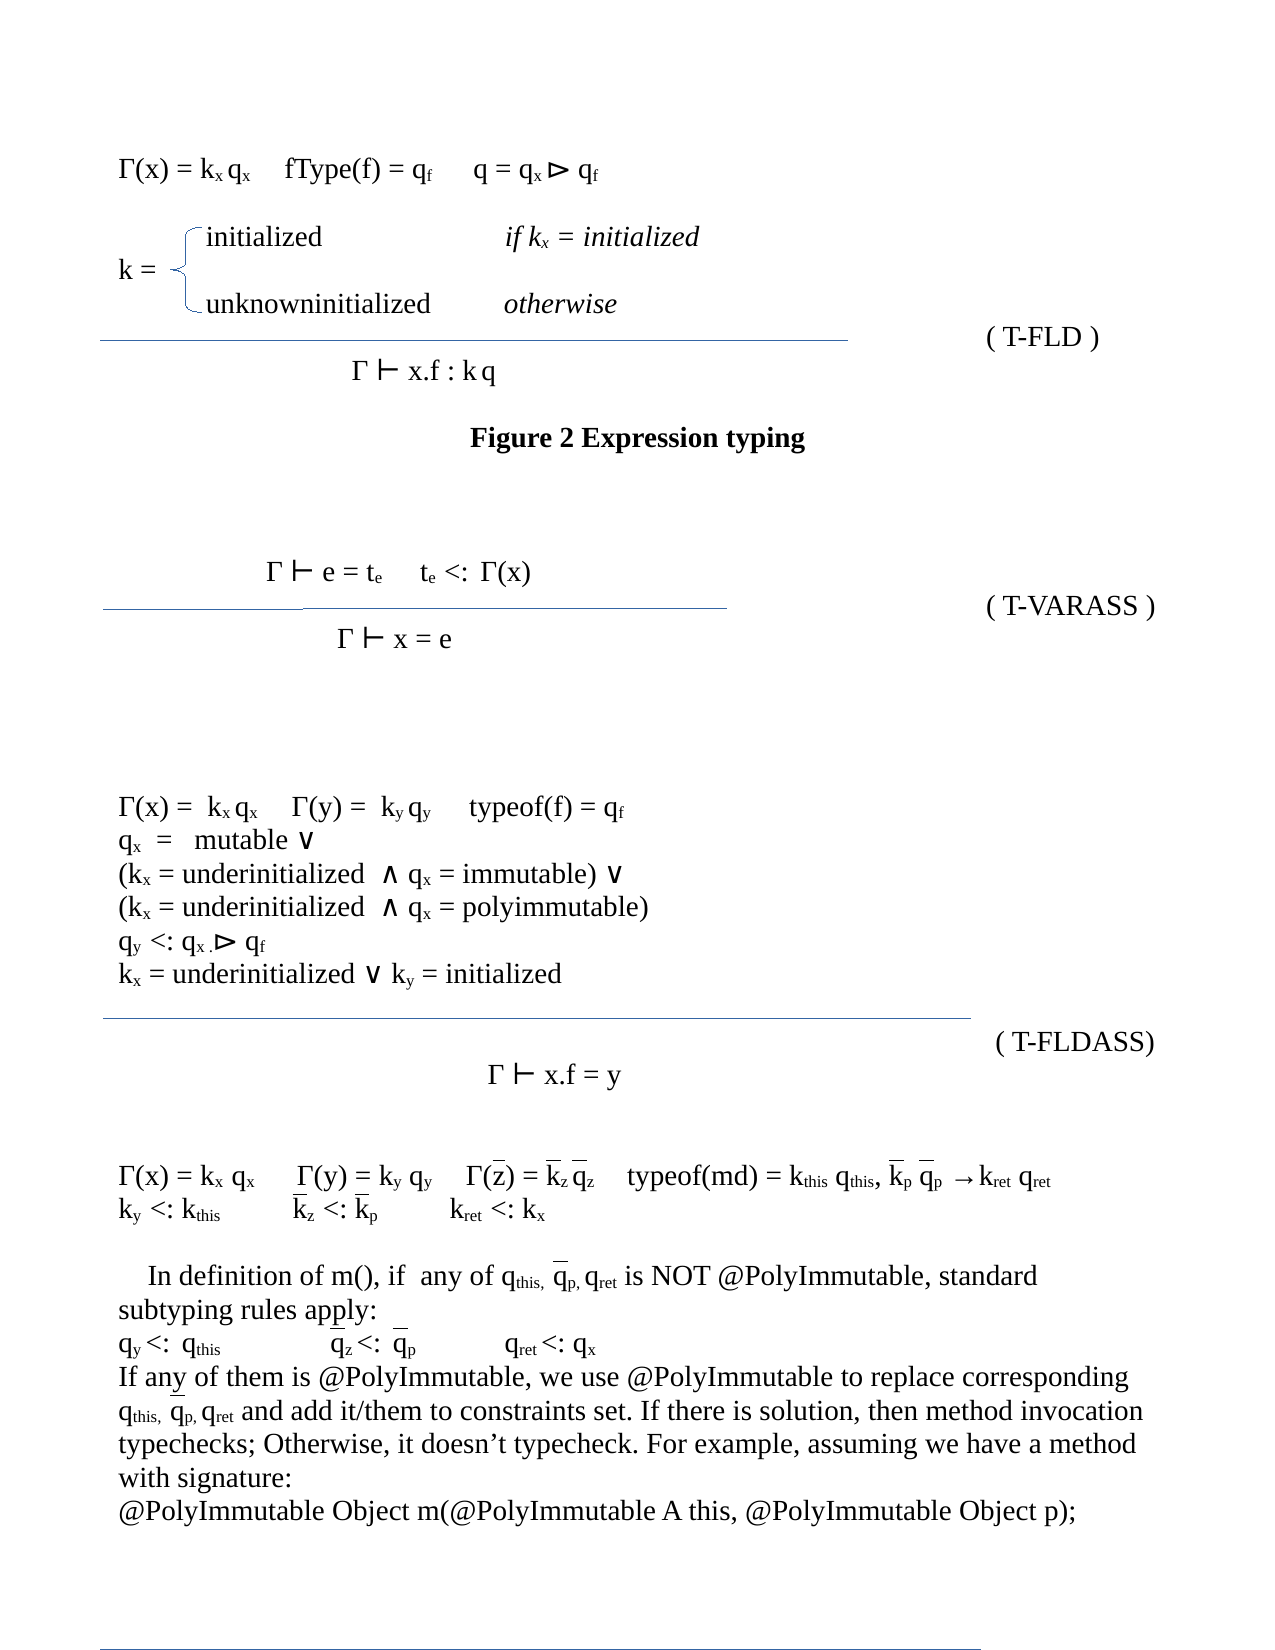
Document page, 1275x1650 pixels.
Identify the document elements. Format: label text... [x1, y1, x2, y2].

text qy <: qx .⊳ qf [118, 923, 1157, 957]
text If any of them is @PolyImmutable, we use @PolyImmutable to replace corresponding qthis, qp, qret and add it/them to constraints set. If there is solution, then method invocation typechecks; Otherwise, it doesn’t typecheck. For example, assuming we have a method with signature: [118, 1359, 1157, 1493]
text (kx = underinitialized ∧ qx = immutable) ∨ [118, 856, 1157, 889]
text ( T-VARASS ) [118, 588, 1157, 621]
text unknowninitialized otherwise [118, 286, 1157, 319]
text Figure 2 Expression typing [118, 420, 1157, 453]
text k = [118, 252, 1157, 286]
text @PolyImmutable Object m(@PolyImmutable A this, @PolyImmutable Object p); [118, 1493, 1157, 1527]
text Γ ⊢ e = te te <: Γ(x) [118, 554, 1157, 588]
text initialized if kx = initialized [118, 219, 1157, 252]
text ( T-FLDASS) [118, 1024, 1157, 1057]
text In definition of m(), if any of qthis, qp, qret is NOT @PolyImmutable, standard subtyping rules apply: [118, 1258, 1157, 1326]
text ( T-FLD ) [118, 319, 1157, 353]
text Γ ⊢ x.f = y [118, 1057, 1157, 1091]
text (kx = underinitialized ∧ qx = polyimmutable) [118, 889, 1157, 923]
text Γ ⊢ x.f : k q [118, 353, 1157, 386]
text qy <: qthis qz <: qp qret <: qx [118, 1326, 1157, 1359]
text ky <: kthis kz <: kp kret <: kx [118, 1191, 1157, 1225]
text Γ(x) = kx qx fType(f) = qf q = qx ⊳ qf [118, 152, 1157, 185]
text Γ ⊢ x = e [118, 621, 1157, 655]
text Γ(x) = kx qx Γ(y) = ky qy typeof(f) = qf [118, 789, 1157, 822]
text kx = underinitialized ∨ ky = initialized [118, 957, 1157, 990]
text Γ(x) = kx qx Γ(y) = ky qy Γ(z) = kz qz typeof(md) = kthis qthis, kp qp →kret qret [118, 1158, 1157, 1191]
text qx = mutable ∨ [118, 822, 1157, 856]
